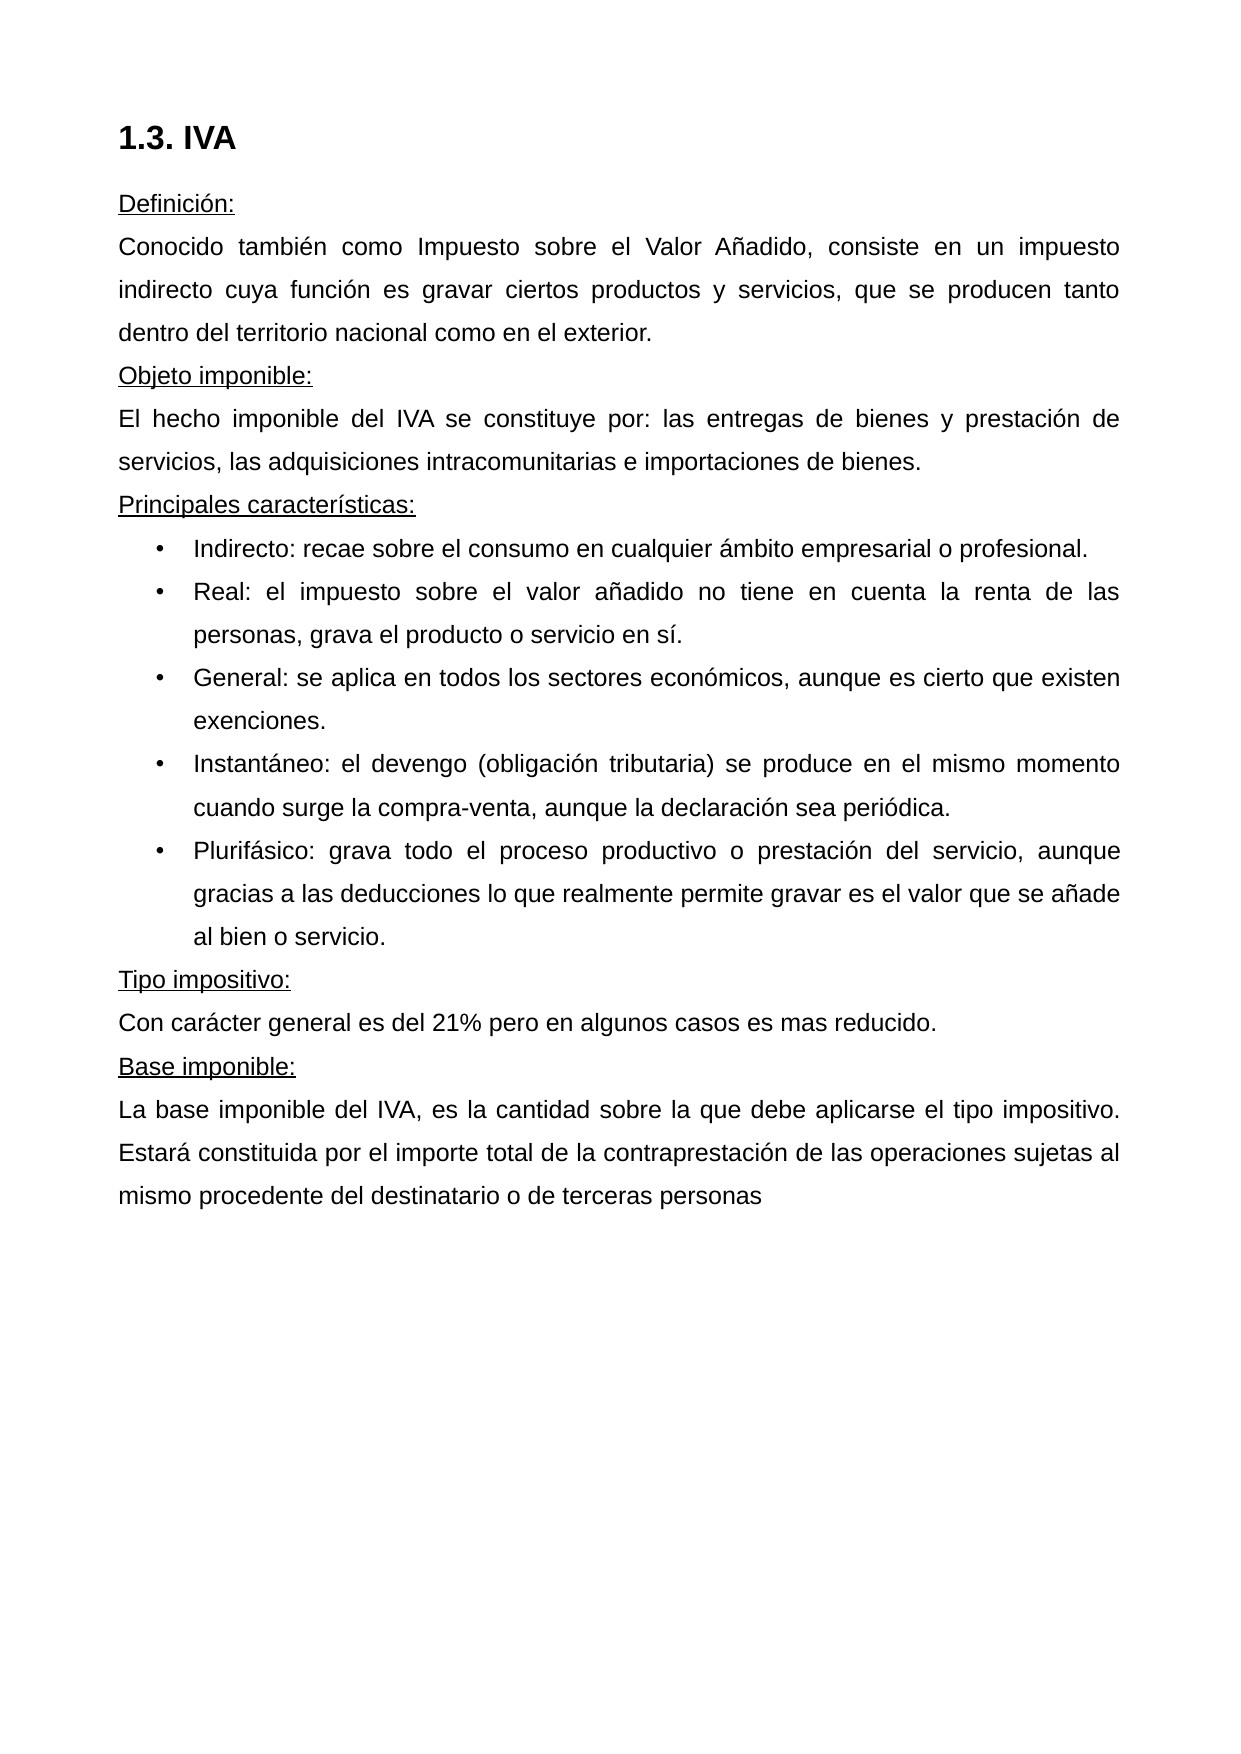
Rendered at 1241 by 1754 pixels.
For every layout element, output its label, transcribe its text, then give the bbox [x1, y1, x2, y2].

list Plurifásico: grava todo el proceso productivo o prestación del servicio, aunque gracias a las deducciones lo que realmente permite gravar es el valor que se añade al bien o servicio. [156, 836, 1122, 951]
list Indirecto: recae sobre el consumo en cualquier ámbito empresarial o profesional. [156, 533, 1122, 562]
subtitle 1.3. IVA [118, 118, 1122, 157]
list Real: el impuesto sobre el valor añadido no tiene en cuenta la renta de las personas, grava el producto o servicio en sí. [156, 577, 1122, 649]
list General: se aplica en todos los sectores económicos, aunque es cierto que existen exenciones. [156, 663, 1122, 735]
list Instantáneo: el devengo (obligación tributaria) se produce en el mismo momento cuando surge la compra-venta, aunque la declaración sea periódica. [156, 749, 1122, 821]
text Definición: [118, 188, 1122, 217]
text La base imponible del IVA, es la cantidad sobre la que debe aplicarse el tipo impositivo. Estará constituida por el importe total de la contraprestación de las operaciones sujetas al mismo procedente del destinatario o de terceras personas [118, 1095, 1122, 1210]
text Con carácter general es del 21% pero en algunos casos es mas reducido. [118, 1008, 1122, 1037]
text Objeto imponible: [118, 361, 1122, 390]
text Tipo impositivo: [118, 965, 1122, 994]
text El hecho imponible del IVA se constituye por: las entregas de bienes y prestación de servicios, las adquisiciones intracomunitarias e importaciones de bienes. [118, 404, 1122, 476]
text Base imponible: [118, 1052, 1122, 1080]
text Conocido también como Impuesto sobre el Valor Añadido, consiste en un impuesto indirecto cuya función es gravar ciertos productos y servicios, que se producen tanto dentro del territorio nacional como en el exterior. [118, 232, 1122, 347]
text Principales características: [118, 490, 1122, 519]
